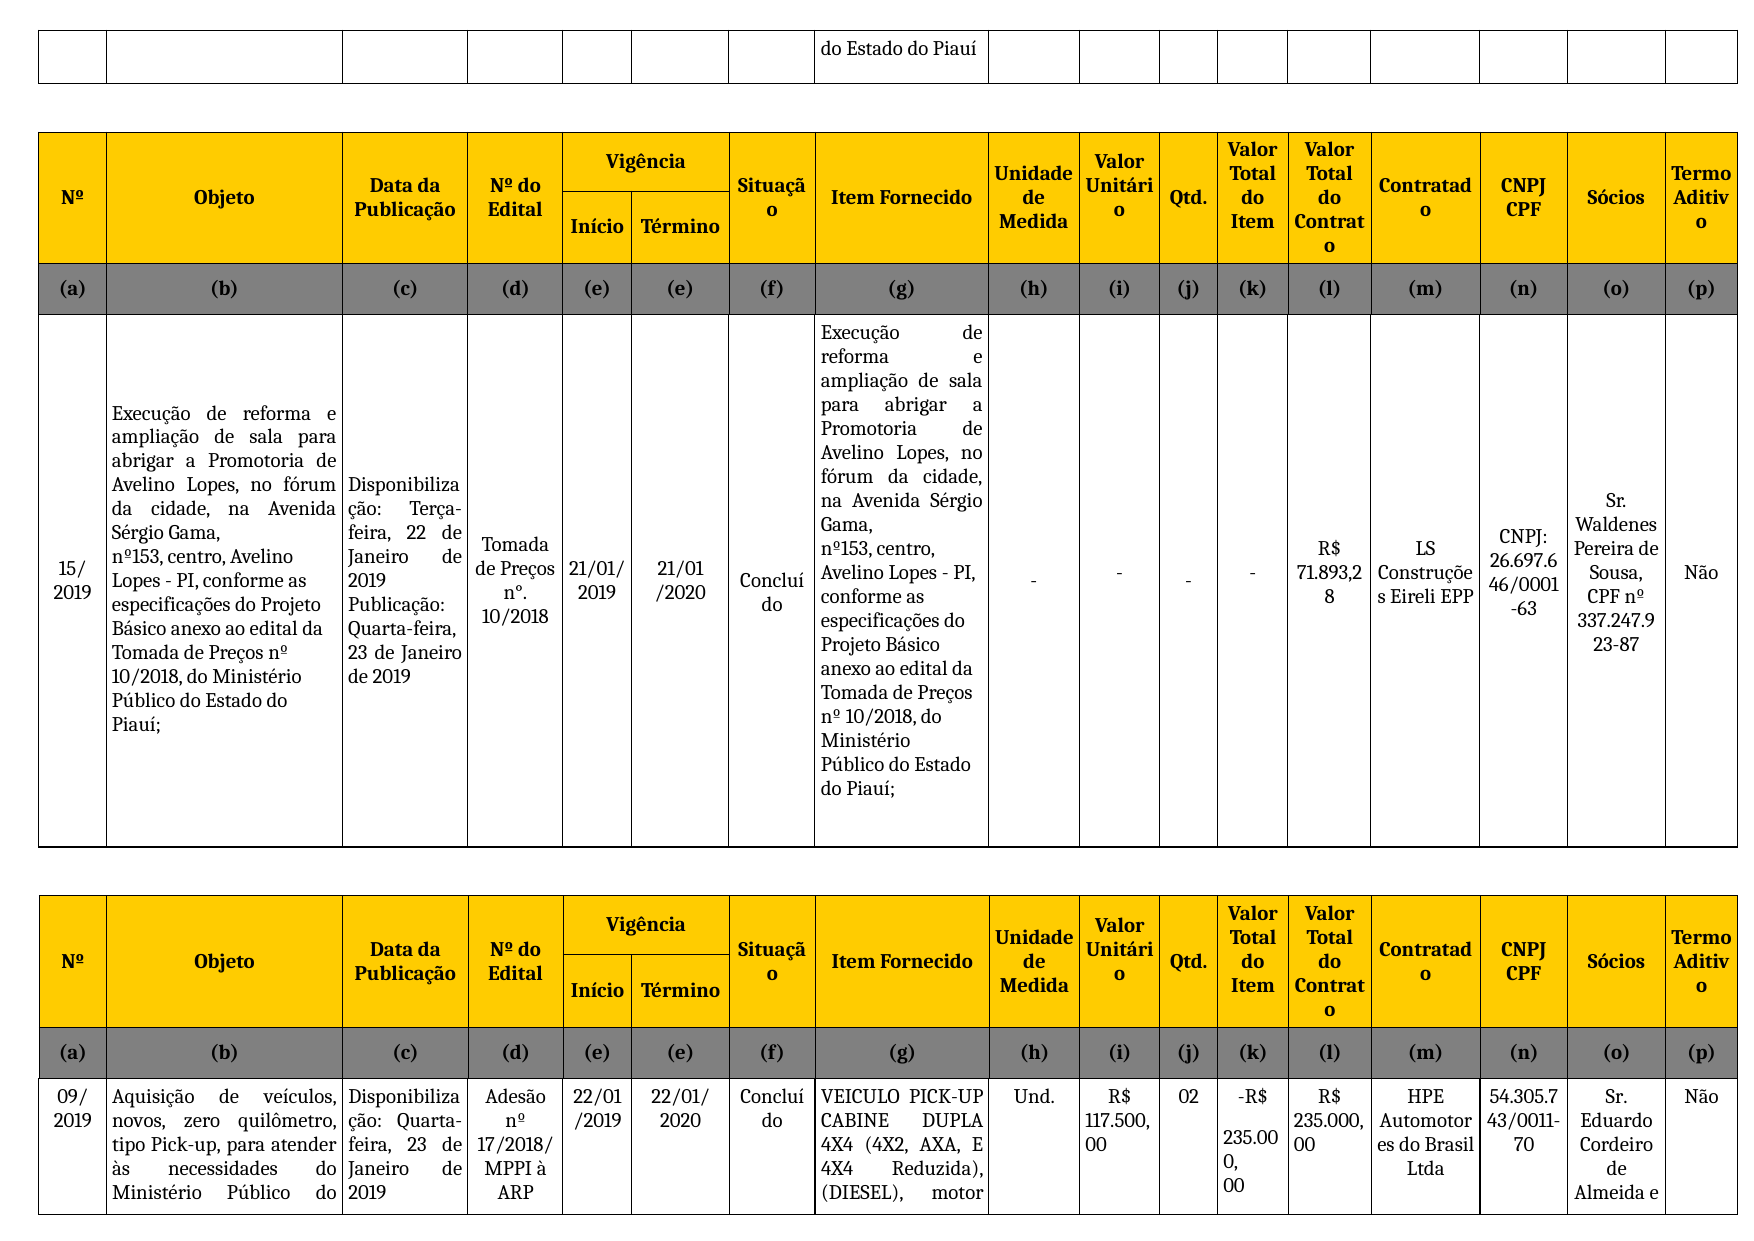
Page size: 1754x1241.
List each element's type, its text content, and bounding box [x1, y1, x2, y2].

table_header Contratado [1372, 133, 1480, 263]
table_cell Execução de reforma e ampliação de sala para abrigar a Promotoria de Avelino Lopes, no fórum da cidade, na Avenida Sérgio Gama, nº153, centro, Avelino Lopes - PI, conforme as especificações do Projeto Básico anexo ao edital da Tomada de Preços nº 10/2018, do Ministério Público do Estado do Piauí; [815, 315, 988, 846]
table_cell (e) [563, 264, 631, 314]
table_cell (h) [989, 264, 1079, 314]
table_header Situação [730, 133, 815, 263]
table_cell Disponibilização: Quarta-feira, 23 de Janeiro de 2019 [343, 1079, 467, 1214]
table_cell (b) [107, 264, 342, 314]
table_cell (f) [730, 264, 815, 314]
table_cell Não [1666, 1079, 1737, 1214]
table_cell (d) [469, 1028, 563, 1078]
table_header Contratado [1372, 896, 1480, 1027]
table_cell (c) [343, 264, 467, 314]
table_cell (h) [990, 1028, 1079, 1078]
table_cell - [1160, 31, 1217, 83]
table_cell R$ 117.500, 00 [1080, 1079, 1159, 1214]
table_cell (k) [1218, 1028, 1288, 1078]
table_header Qtd. [1160, 133, 1217, 263]
table_cell - [1080, 315, 1159, 846]
table_cell (m) [1372, 264, 1480, 314]
table_cell Sr. Eduardo Cordeiro de Almeida e [1568, 1079, 1665, 1214]
table_cell [632, 31, 728, 83]
table_header Valor Total do Contrato [1289, 896, 1371, 1027]
table_cell [1480, 31, 1567, 83]
table_header Situação [730, 896, 815, 1027]
table_cell - [989, 315, 1079, 846]
table_cell (n) [1481, 264, 1567, 314]
table_cell Concluído [729, 315, 814, 846]
table_cell (a) [39, 264, 106, 314]
table_cell (j) [1160, 264, 1217, 314]
table_cell (e) [564, 1028, 631, 1078]
table_cell (l) [1289, 1028, 1371, 1078]
table_cell Aquisição de veículos, novos, zero quilômetro, tipo Pick-up, para atender às necessidades do Ministério Público do [107, 1079, 342, 1214]
table_header Data da Publicação [343, 133, 467, 263]
table_header CNPJ CPF [1481, 133, 1567, 263]
table_header Item Fornecido [816, 133, 988, 263]
table_cell Und. [989, 1079, 1079, 1214]
table_cell do Estado do Piauí [815, 31, 988, 83]
table_header Valor Total do Item [1218, 133, 1288, 263]
table_header Termo Aditivo [1666, 133, 1737, 263]
table_cell (g) [816, 1028, 989, 1078]
table_cell LS Construções Eireli EPP [1371, 315, 1479, 846]
table_cell [107, 31, 342, 83]
table_cell [563, 31, 631, 83]
table_header Objeto [107, 133, 342, 263]
table_cell (e) [632, 264, 729, 314]
table_cell R$ 71.893,28 [1288, 315, 1370, 846]
table_header Valor Unitário [1080, 896, 1159, 1027]
table_cell (c) [343, 1028, 468, 1078]
table_cell [39, 31, 106, 83]
table_cell - [1218, 31, 1287, 83]
table_cell [1666, 31, 1737, 83]
table_header Valor Total do Contrato [1289, 133, 1371, 263]
table_cell (j) [1160, 1028, 1217, 1078]
table_cell (o) [1568, 264, 1665, 314]
table_header Nº do Edital [469, 896, 563, 1027]
table_cell CNPJ: 26.697.646/0001-63 [1480, 315, 1567, 846]
table_cell 22/01/ 2020 [632, 1079, 729, 1214]
table_cell (l) [1289, 264, 1371, 314]
table_header Sócios [1568, 896, 1665, 1027]
table_header Valor Total do Item [1218, 896, 1288, 1027]
table_cell (p) [1666, 264, 1737, 314]
table_cell (p) [1666, 1028, 1737, 1078]
table_cell 15/ 2019 [39, 315, 106, 846]
table_cell 02 [1160, 1079, 1217, 1214]
table_cell - [1160, 315, 1217, 846]
table_cell 21/01/2019 [563, 315, 631, 846]
table_cell VEICULO PICK-UP CABINE DUPLA 4X4 (4X2, AXA, E 4X4 Reduzida), (DIESEL), motor [816, 1079, 988, 1214]
table_cell - [1080, 31, 1159, 83]
table_cell (o) [1568, 1028, 1665, 1078]
table_header Item Fornecido [816, 896, 989, 1027]
table_cell Não [1666, 315, 1737, 846]
table_header Sócios [1568, 133, 1665, 263]
table_header Nº [40, 896, 106, 1027]
table_header Nº do Edital [468, 133, 562, 263]
table_header Valor Unitário [1080, 133, 1159, 263]
table_cell [468, 31, 562, 83]
table_cell Sr. Waldenes Pereira de Sousa, CPF nº 337.247.923-87 [1568, 315, 1665, 846]
table_cell [729, 31, 814, 83]
table_cell (i) [1080, 264, 1159, 314]
table_header Vigência [563, 133, 729, 191]
table_cell (n) [1481, 1028, 1567, 1078]
table_cell 54.305.743/0011-70 [1481, 1079, 1567, 1214]
table_header Data da Publicação [343, 896, 468, 1027]
table_cell Tomada de Preços n°. 10/2018 [468, 315, 562, 846]
table_cell Concluído [730, 1079, 814, 1214]
table_cell Início [563, 192, 631, 263]
table_cell -R$ 235.000, 00 [1218, 1079, 1288, 1214]
table_cell Adesão nº 17/2018/MPPI à ARP [468, 1079, 562, 1214]
table_cell (e) [632, 1028, 729, 1078]
table_cell HPE Automotores do Brasil Ltda [1372, 1079, 1479, 1214]
table_cell - [989, 31, 1079, 83]
table_cell Término [632, 192, 729, 263]
table_cell [343, 31, 467, 83]
table_cell (i) [1080, 1028, 1159, 1078]
table_header Nº [39, 133, 106, 263]
table_header Unidade de Medida [990, 896, 1079, 1027]
table_cell [1371, 31, 1479, 83]
table_cell 09/ 2019 [39, 1079, 106, 1214]
table_cell (g) [816, 264, 988, 314]
table_cell R$ 235.000, 00 [1289, 1079, 1371, 1214]
table_cell (f) [730, 1028, 815, 1078]
table_cell (a) [40, 1028, 106, 1078]
table_cell Disponibilização: Terça-feira, 22 de Janeiro de 2019 Publicação: Quarta-feira, 23 de Janeiro de 2019 [343, 315, 467, 846]
table_cell (b) [107, 1028, 342, 1078]
table_cell Término [632, 955, 729, 1027]
table_header Termo Aditivo [1666, 896, 1737, 1027]
table_cell (m) [1372, 1028, 1480, 1078]
table_cell Execução de reforma e ampliação de sala para abrigar a Promotoria de Avelino Lopes, no fórum da cidade, na Avenida Sérgio Gama, nº153, centro, Avelino Lopes - PI, conforme as especificações do Projeto Básico anexo ao edital da Tomada de Preços nº 10/2018, do Ministério Público do Estado do Piauí; [107, 315, 342, 846]
table_cell [1288, 31, 1370, 83]
table_cell Início [564, 955, 631, 1027]
table_cell [1568, 31, 1665, 83]
table_cell 21/01 /2020 [632, 315, 728, 846]
table_header Unidade de Medida [989, 133, 1079, 263]
table_cell 22/01/2019 [563, 1079, 631, 1214]
table_header CNPJ CPF [1481, 896, 1567, 1027]
table_cell - [1218, 315, 1287, 846]
table_header Objeto [107, 896, 342, 1027]
table_header Vigência [564, 896, 729, 954]
table_cell (k) [1218, 264, 1288, 314]
table_header Qtd. [1160, 896, 1217, 1027]
table_cell (d) [468, 264, 562, 314]
